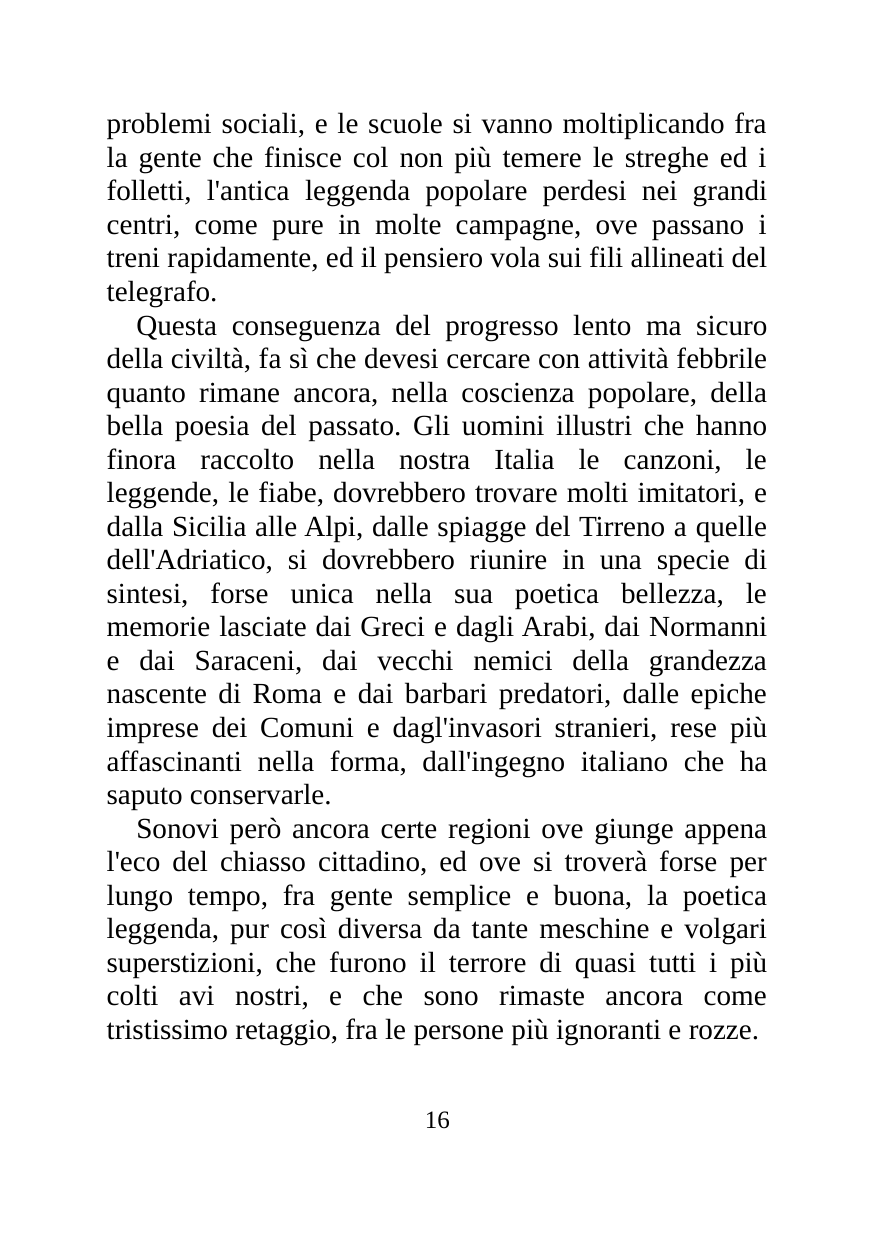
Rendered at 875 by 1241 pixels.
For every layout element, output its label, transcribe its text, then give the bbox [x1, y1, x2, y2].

text Questa conseguenza del progresso lento ma sicuro della civiltà, fa sì che devesi cercare con attività febbrile quanto rimane ancora, nella coscienza popolare, della bella poesia del passato. Gli uomini illustri che hanno finora raccolto nella nostra Italia le canzoni, le leggende, le fiabe, dovrebbero trovare molti imitatori, e dalla Sicilia alle Alpi, dalle spiagge del Tirreno a quelle dell'Adriatico, si dovrebbero riunire in una specie di sintesi, forse unica nella sua poetica bellezza, le memorie lasciate dai Greci e dagli Arabi, dai Normanni e dai Saraceni, dai vecchi nemici della grandezza nascente di Roma e dai barbari predatori, dalle epiche imprese dei Comuni e dagl'invasori stranieri, rese più affascinanti nella forma, dall'ingegno italiano che ha saputo conservarle. [106, 308, 768, 811]
text problemi sociali, e le scuole si vanno moltiplicando fra la gente che finisce col non più temere le streghe ed i folletti, l'antica leggenda popolare perdesi nei grandi centri, come pure in molte campagne, ove passano i treni rapidamente, ed il pensiero vola sui fili allineati del telegrafo. [106, 106, 768, 308]
text Sonovi però ancora certe regioni ove giunge appena l'eco del chiasso cittadino, ed ove si troverà forse per lungo tempo, fra gente semplice e buona, la poetica leggenda, pur così diversa da tante meschine e volgari superstizioni, che furono il terrore di quasi tutti i più colti avi nostri, e che sono rimaste ancora come tristissimo retaggio, fra le persone più ignoranti e rozze. [106, 811, 768, 1046]
